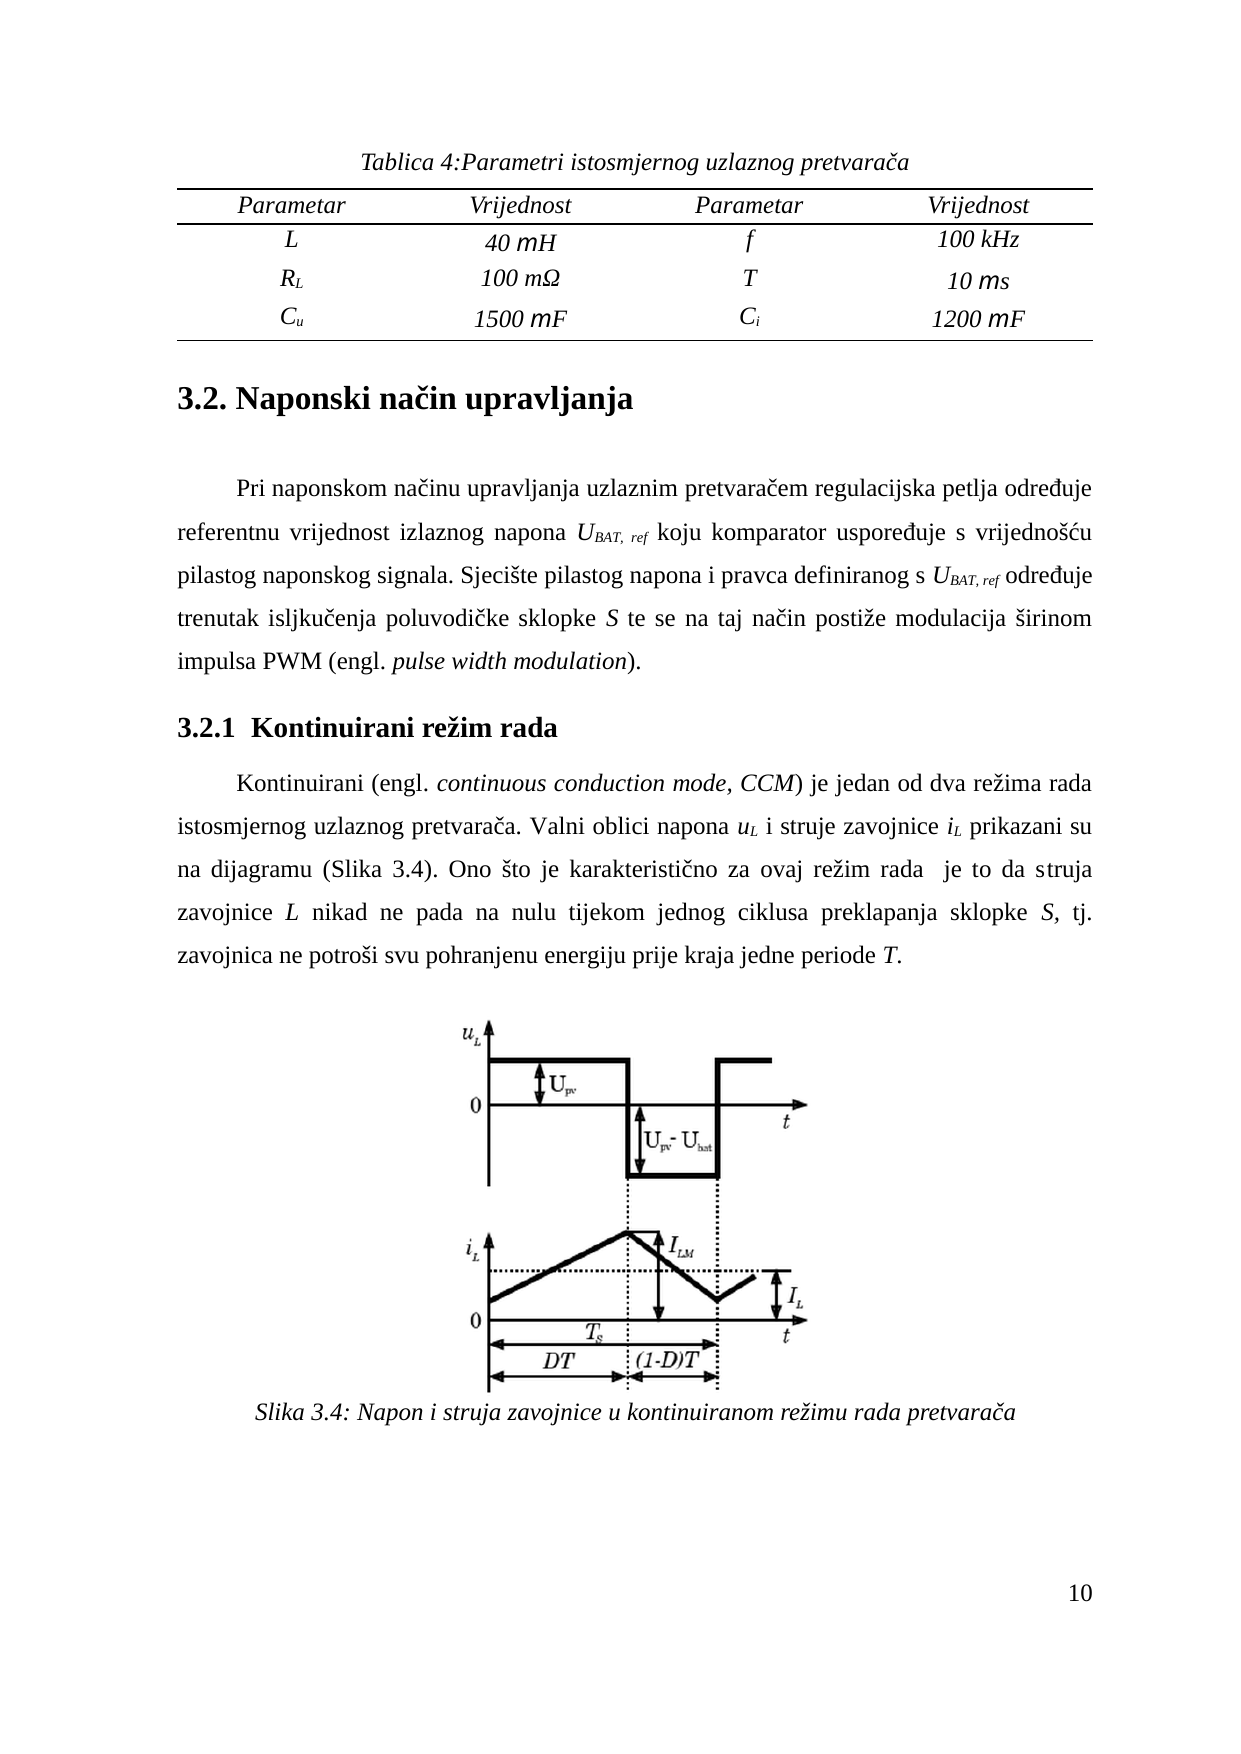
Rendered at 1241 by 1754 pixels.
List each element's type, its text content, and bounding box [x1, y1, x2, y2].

table_cell RL [177, 263, 406, 301]
subtitle Naponski način upravljanja [177, 378, 1093, 417]
table_header Vrijednost [864, 190, 1093, 223]
table_cell 1500 mF [406, 301, 635, 339]
table_cell 100 mΩ [406, 263, 635, 301]
text Slika 3.4: Napon i struja zavojnice u kontinuiranom režimu rada pretvarača [177, 1397, 1093, 1426]
text Kontinuirani (engl. continuous conduction mode, CCM) je jedan od dva režima rada istosmjernog uzlaznog pretvarača. Valni oblici napona uL i struje zavojnice iL prikazani su na dijagramu (Slika 3.4). Ono što je karakteristično za ovaj režim rada je to da struja zavojnice L nikad ne pada na nulu tijekom jednog ciklusa preklapanja sklopke S, tj. zavojnica ne potroši svu pohranjenu energiju prije kraja jedne periode T. [177, 768, 1093, 969]
table_cell 40 mH [406, 225, 635, 263]
table_cell 100 kHz [864, 225, 1093, 263]
table_header Vrijednost [406, 190, 635, 223]
table_cell Ci [635, 301, 864, 339]
subtitle Kontinuirani režim rada [177, 710, 1093, 743]
table_cell f [635, 225, 864, 263]
table_cell L [177, 225, 406, 263]
table_header Parametar [635, 190, 864, 223]
picture [177, 1013, 1094, 1397]
table_cell 1200 mF [864, 301, 1093, 339]
table_cell 10 ms [864, 263, 1093, 301]
table_cell T [635, 263, 864, 301]
table_header Parametar [177, 190, 406, 223]
text Pri naponskom načinu upravljanja uzlaznim pretvaračem regulacijska petlja određuje referentnu vrijednost izlaznog napona UBAT, ref koju komparator uspoređuje s vrijednošću pilastog naponskog signala. Sjecište pilastog napona i pravca definiranog s UBAT, ref određuje trenutak isljkučenja poluvodičke sklopke S te se na taj način postiže modulacija širinom impulsa PWM (engl. pulse width modulation). [177, 473, 1093, 675]
text Tablica 4:Parametri istosmjernog uzlaznog pretvarača [177, 147, 1093, 176]
table_cell Cu [177, 301, 406, 339]
